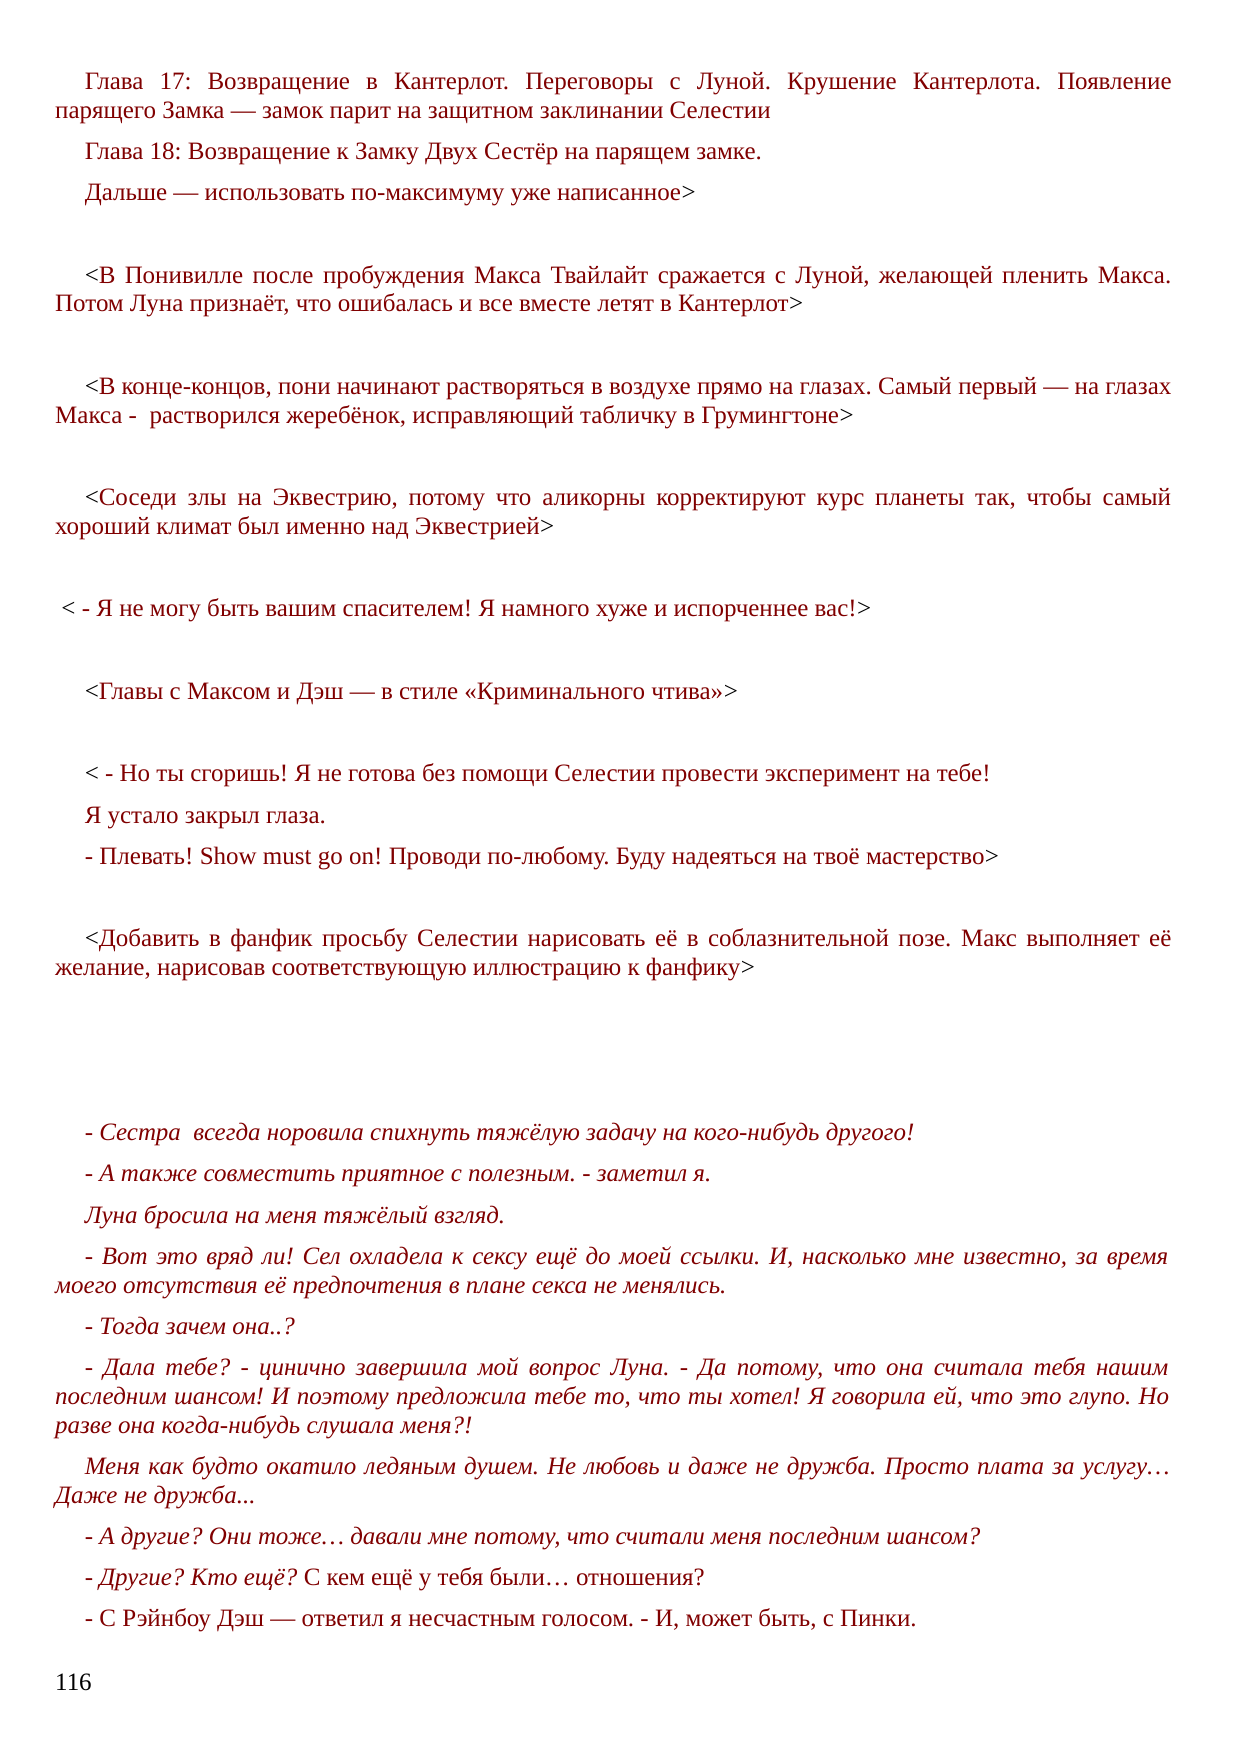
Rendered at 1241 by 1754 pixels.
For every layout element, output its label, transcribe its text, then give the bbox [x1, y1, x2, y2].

text Меня как будто окатило ледяным душем. Не любовь и даже не дружба. Просто плата за услугу… Даже не дружба... [55, 1451, 1173, 1508]
text <Добавить в фанфик просьбу Селестии нарисовать её в соблазнительной позе. Макс выполняет её желание, нарисовав соответствующую иллюстрацию к фанфику> [55, 923, 1173, 981]
text < - Но ты сгоришь! Я не готова без помощи Селестии провести эксперимент на тебе! [55, 758, 1173, 787]
text <В Понивилле после пробуждения Макса Твайлайт сражается с Луной, желающей пленить Макса. Потом Луна признаёт, что ошибалась и все вместе летят в Кантерлот> [55, 260, 1173, 317]
text <Главы с Максом и Дэш — в стиле «Криминального чтива»> [55, 676, 1173, 705]
text Глава 18: Возвращение к Замку Двух Сестёр на парящем замке. [55, 136, 1173, 165]
text <Соседи злы на Эквестрию, потому что аликорны корректируют курс планеты так, чтобы самый хороший климат был именно над Эквестрией> [55, 482, 1173, 540]
text - А также совместить приятное с полезным. - заметил я. [55, 1158, 1173, 1187]
text - А другие? Они тоже… давали мне потому, что считали меня последним шансом? [55, 1521, 1173, 1550]
text - Тогда зачем она..? [55, 1311, 1173, 1340]
text <В конце-концов, пони начинают растворяться в воздухе прямо на глазах. Самый первый — на глазах Макса - растворился жеребёнок, исправляющий табличку в Грумингтоне> [55, 371, 1173, 428]
text - Сестра всегда норовила спихнуть тяжёлую задачу на кого-нибудь другого! [55, 1117, 1173, 1146]
text - Дала тебе? - цинично завершила мой вопрос Луна. - Да потому, что она считала тебя нашим последним шансом! И поэтому предложила тебе то, что ты хотел! Я говорила ей, что это глупо. Но разве она когда-нибудь слушала меня?! [55, 1352, 1173, 1438]
text - Другие? Кто ещё? С кем ещё у тебя были… отношения? [55, 1562, 1173, 1591]
text - Вот это вряд ли! Сел охладела к сексу ещё до моей ссылки. И, насколько мне известно, за время моего отсутствия её предпочтения в плане секса не менялись. [55, 1241, 1173, 1298]
text - Плевать! Show must go on! Проводи по-любому. Буду надеяться на твоё мастерство> [55, 841, 1173, 870]
text < - Я не могу быть вашим спасителем! Я намного хуже и испорченнее вас!> [55, 593, 1173, 622]
text Луна бросила на меня тяжёлый взгляд. [55, 1200, 1173, 1228]
text Я устало закрыл глаза. [55, 800, 1173, 828]
text - С Рэйнбоу Дэш — ответил я несчастным голосом. - И, может быть, с Пинки. [55, 1603, 1173, 1632]
text Дальше — использовать по-максимуму уже написанное> [55, 177, 1173, 206]
text Глава 17: Возвращение в Кантерлот. Переговоры с Луной. Крушение Кантерлота. Появление парящего Замка — замок парит на защитном заклинании Селестии [55, 66, 1173, 123]
